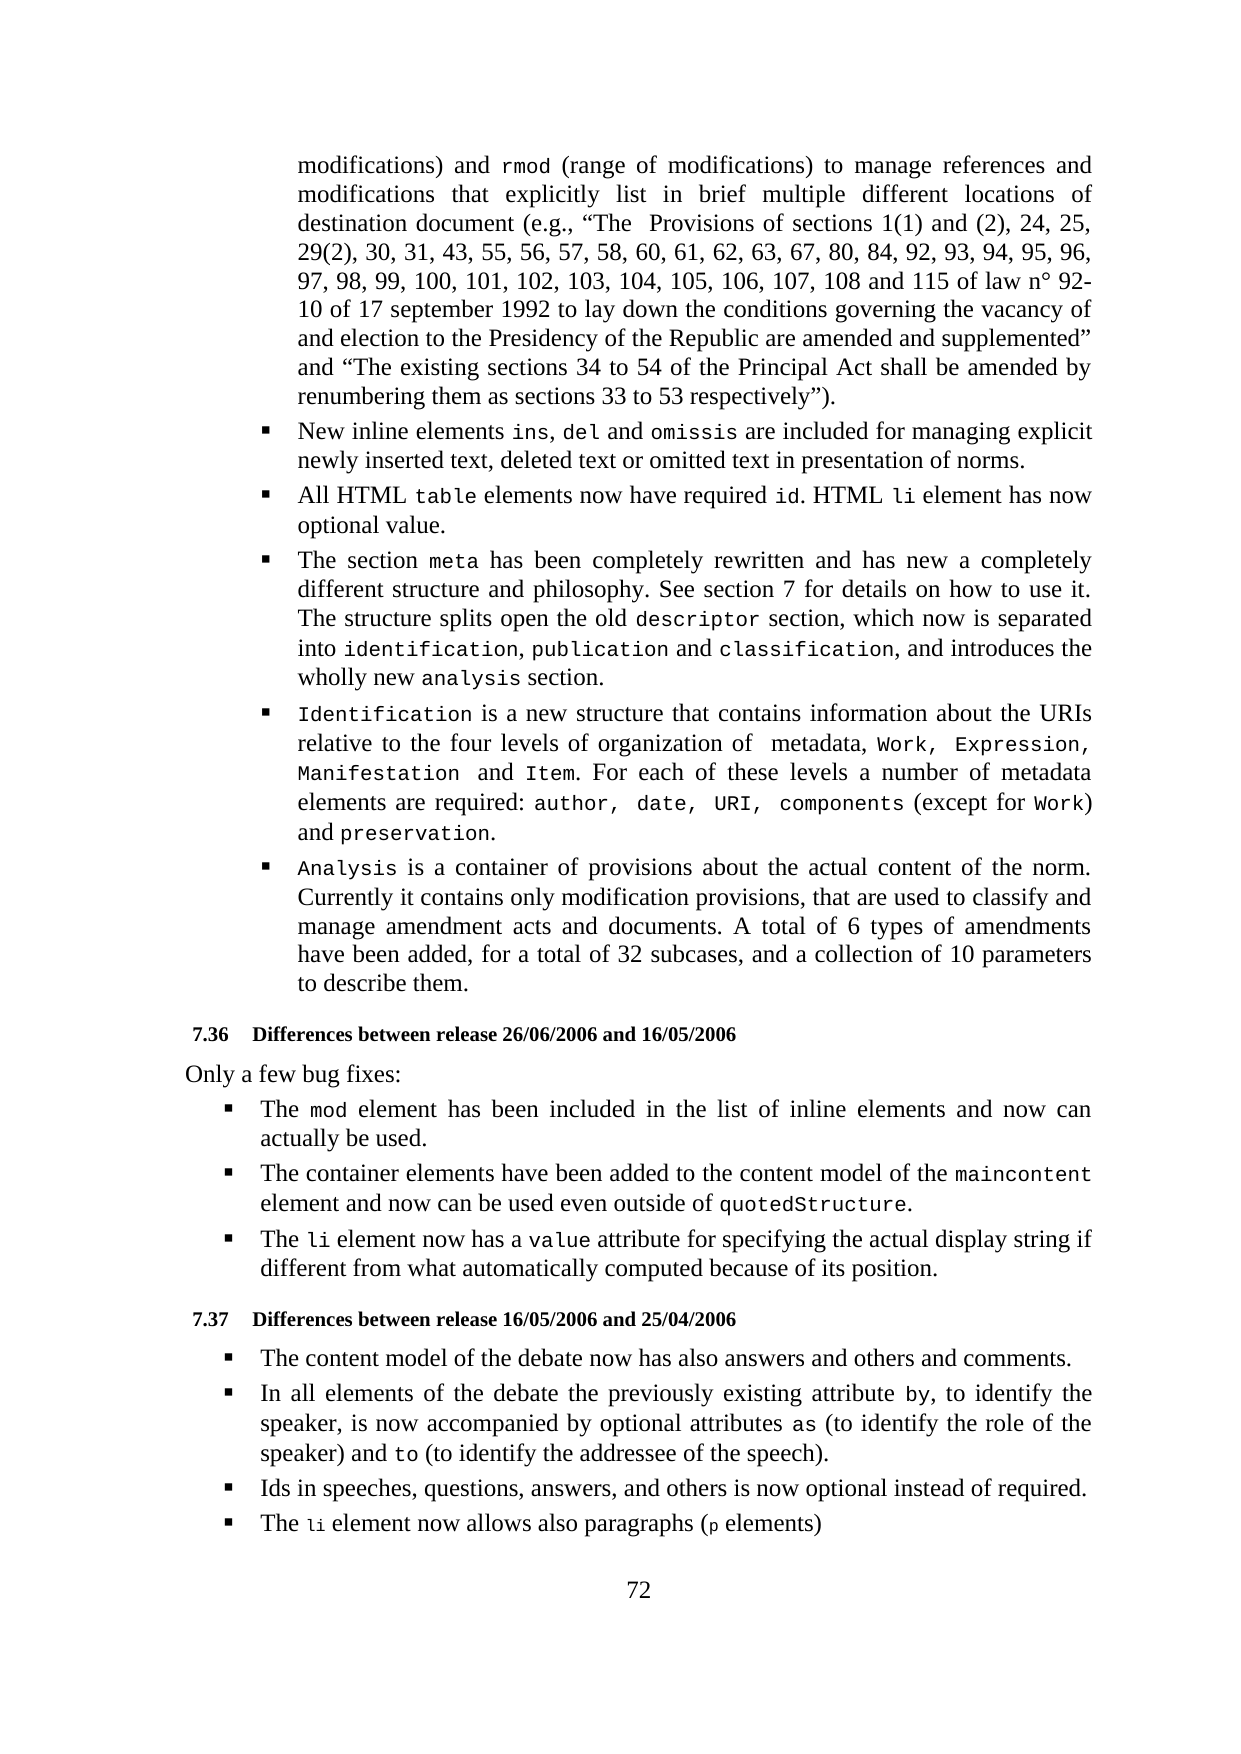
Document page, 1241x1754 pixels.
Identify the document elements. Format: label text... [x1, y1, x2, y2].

list In all elements of the debate the previously existing attribute by, to identify the speaker, is now accompanied by optional attributes as (to identify the role of the speaker) and to (to identify the addressee of the speech). [223, 1378, 1092, 1467]
subtitle Differences between release 16/05/2006 and 25/04/2006 [192, 1307, 1092, 1331]
list All HTML table elements now have required id. HTML li element has now optional value. [260, 480, 1092, 539]
list The container elements have been added to the content model of the maincontent element and now can be used even outside of quotedStructure. [223, 1158, 1092, 1217]
list The content model of the debate now has also answers and others and comments. [223, 1343, 1092, 1372]
subtitle Differences between release 26/06/2006 and 16/05/2006 [192, 1022, 1092, 1046]
list Ids in speeches, questions, answers, and others is now optional instead of required. [223, 1473, 1092, 1502]
list The li element now has a value attribute for specifying the actual display string if different from what automatically computed because of its position. [223, 1224, 1092, 1282]
text Only a few bug fixes: [148, 1059, 1092, 1087]
list Analysis is a container of provisions about the actual content of the norm. Currently it contains only modification provisions, that are used to classify and manage amendment acts and documents. A total of 6 types of amendments have been added, for a total of 32 subcases, and a collection of 10 parameters to describe them. [260, 852, 1092, 997]
list New inline elements ins, del and omissis are included for managing explicit newly inserted text, deleted text or omitted text in presentation of norms. [260, 416, 1092, 474]
list The mod element has been included in the list of inline elements and now can actually be used. [223, 1094, 1092, 1152]
list The section meta has been completely rewritten and has new a completely different structure and philosophy. See section 7 for details on how to use it. The structure splits open the old descriptor section, which now is separated into identification, publication and classification, and introduces the wholly new analysis section. [260, 545, 1092, 692]
list modifications) and rmod (range of modifications) to manage references and modifications that explicitly list in brief multiple different locations of destination document (e.g., “The Provisions of sections 1(1) and (2), 24, 25, 29(2), 30, 31, 43, 55, 56, 57, 58, 60, 61, 62, 63, 67, 80, 84, 92, 93, 94, 95, 96, 97, 98, 99, 100, 101, 102, 103, 104, 105, 106, 107, 108 and 115 of law n° 92-10 of 17 september 1992 to lay down the conditions governing the vacancy of and election to the Presidency of the Republic are amended and supplemented” and “The existing sections 34 to 54 of the Principal Act shall be amended by renumbering them as sections 33 to 53 respectively”). [260, 150, 1092, 409]
list Identification is a new structure that contains information about the URIs relative to the four levels of organization of metadata, Work, Expression, Manifestation and Item. For each of these levels a number of metadata elements are required: author, date, URI, components (except for Work) and preservation. [260, 698, 1092, 846]
list The li element now allows also paragraphs (p elements) [223, 1508, 1092, 1537]
